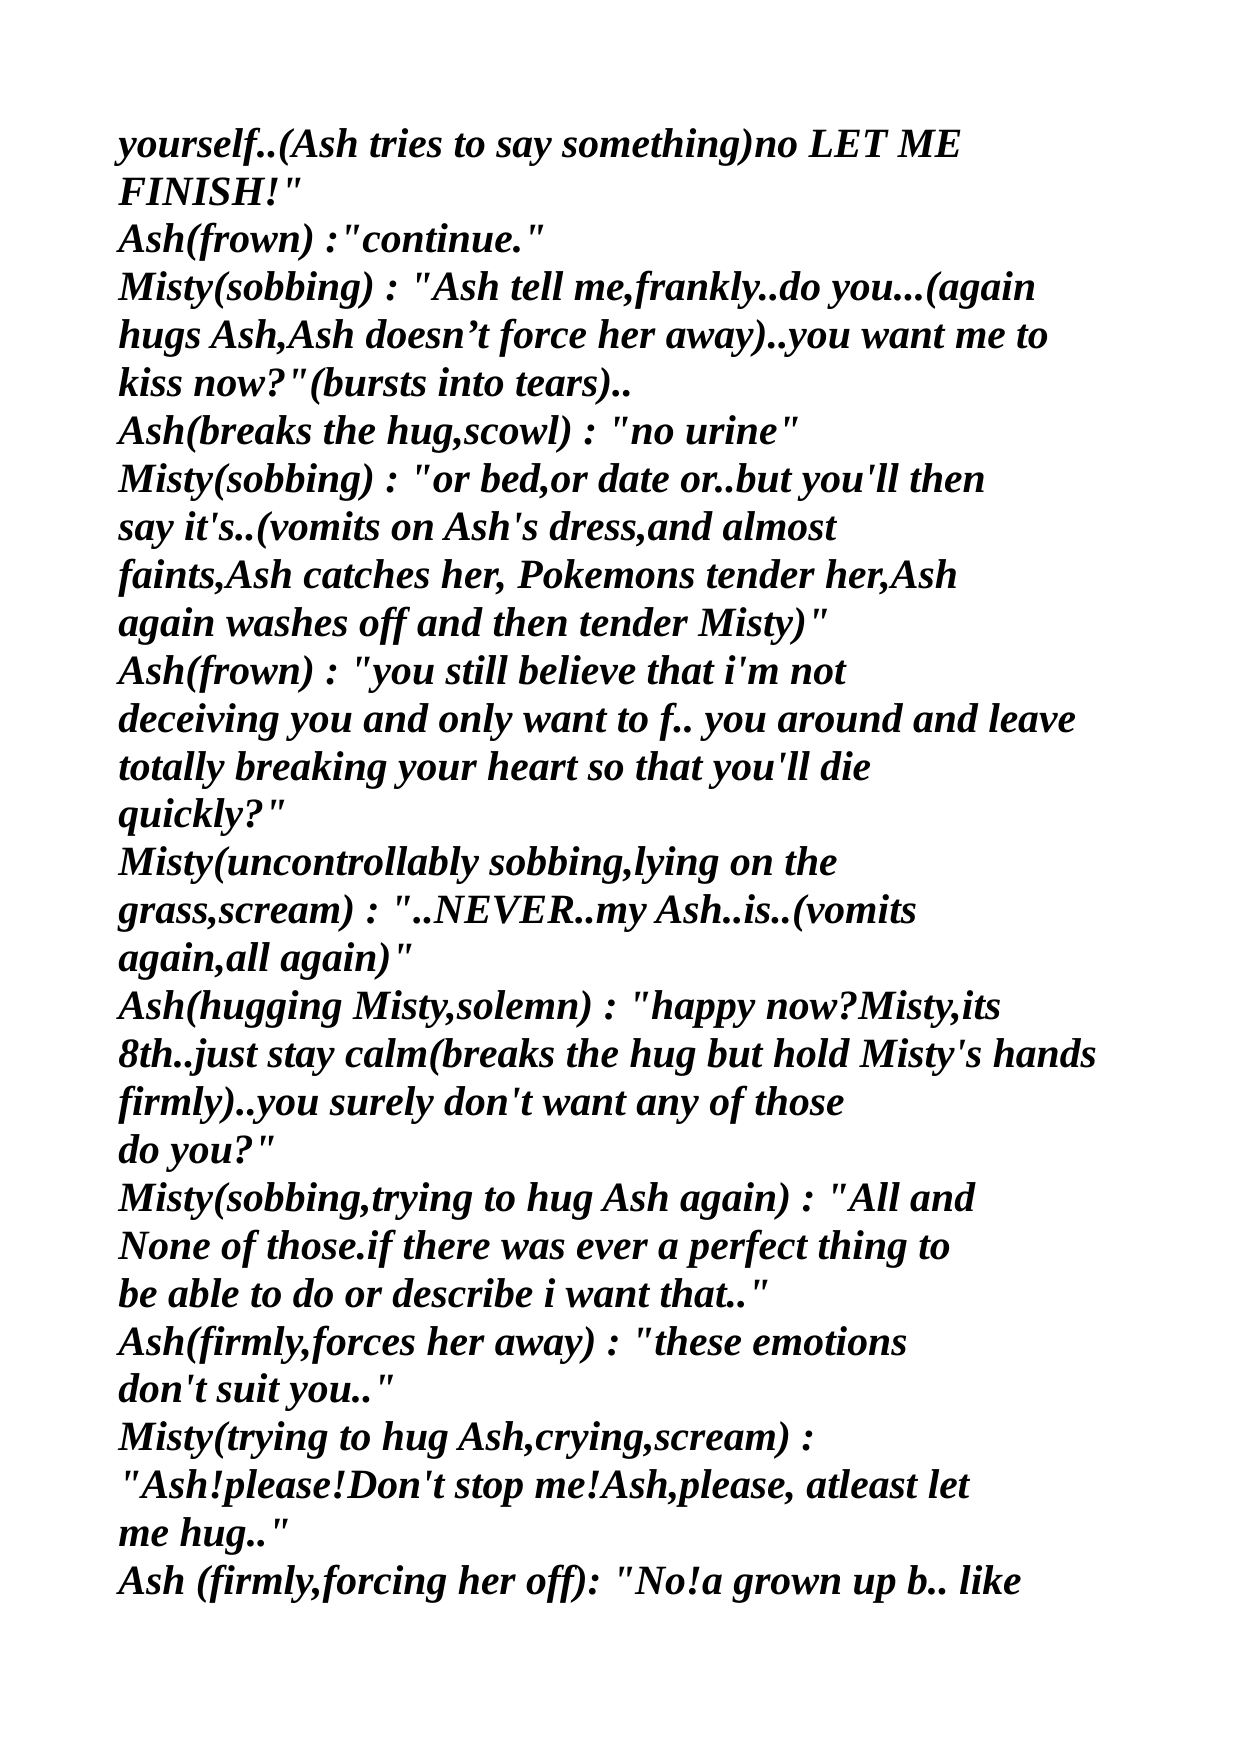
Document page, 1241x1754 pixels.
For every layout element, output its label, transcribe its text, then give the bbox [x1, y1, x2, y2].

text "Ash!please!Don't stop me!Ash,please, atleast let [118, 1460, 1122, 1508]
text Misty(trying to hug Ash,crying,scream) : [118, 1412, 1122, 1460]
text faints,Ash catches her, Pokemons tender her,Ash [118, 549, 1122, 597]
text be able to do or describe i want that.." [118, 1268, 1122, 1316]
text Ash(firmly,forces her away) : "these emotions [118, 1316, 1122, 1364]
text yourself..(Ash tries to say something)no LET ME FINISH!" [118, 118, 1122, 214]
text 8th..just stay calm(breaks the hug but hold Misty's hands firmly)..you surely don't want any of those [118, 1028, 1122, 1124]
text totally breaking your heart so that you'll die [118, 741, 1122, 789]
text grass,scream) : "..NEVER..my Ash..is..(vomits [118, 885, 1122, 933]
text Misty(sobbing) : "or bed,or date or..but you'll then [118, 453, 1122, 501]
text again washes off and then tender Misty)" [118, 597, 1122, 645]
text say it's..(vomits on Ash's dress,and almost [118, 501, 1122, 549]
text again,all again)" [118, 933, 1122, 981]
text Ash(hugging Misty,solemn) : "happy now?Misty,its [118, 981, 1122, 1028]
text Misty(sobbing) : "Ash tell me,frankly..do you...(again hugs Ash,Ash doesn’t force her away)..you want me to kiss now?"(bursts into tears).. [118, 262, 1122, 406]
text Ash(frown) :"continue." [118, 214, 1122, 262]
text Ash (firmly,forcing her off): "No!a grown up b.. like [118, 1556, 1122, 1603]
text Ash(frown) : "you still believe that i'm not [118, 645, 1122, 693]
text do you?" [118, 1124, 1122, 1172]
text Misty(uncontrollably sobbing,lying on the [118, 837, 1122, 885]
text Misty(sobbing,trying to hug Ash again) : "All and [118, 1172, 1122, 1220]
text don't suit you.." [118, 1364, 1122, 1412]
text None of those.if there was ever a perfect thing to [118, 1220, 1122, 1268]
text deceiving you and only want to f.. you around and leave [118, 693, 1122, 741]
text quickly?" [118, 789, 1122, 837]
text Ash(breaks the hug,scowl) : "no urine" [118, 406, 1122, 453]
text me hug.." [118, 1508, 1122, 1556]
